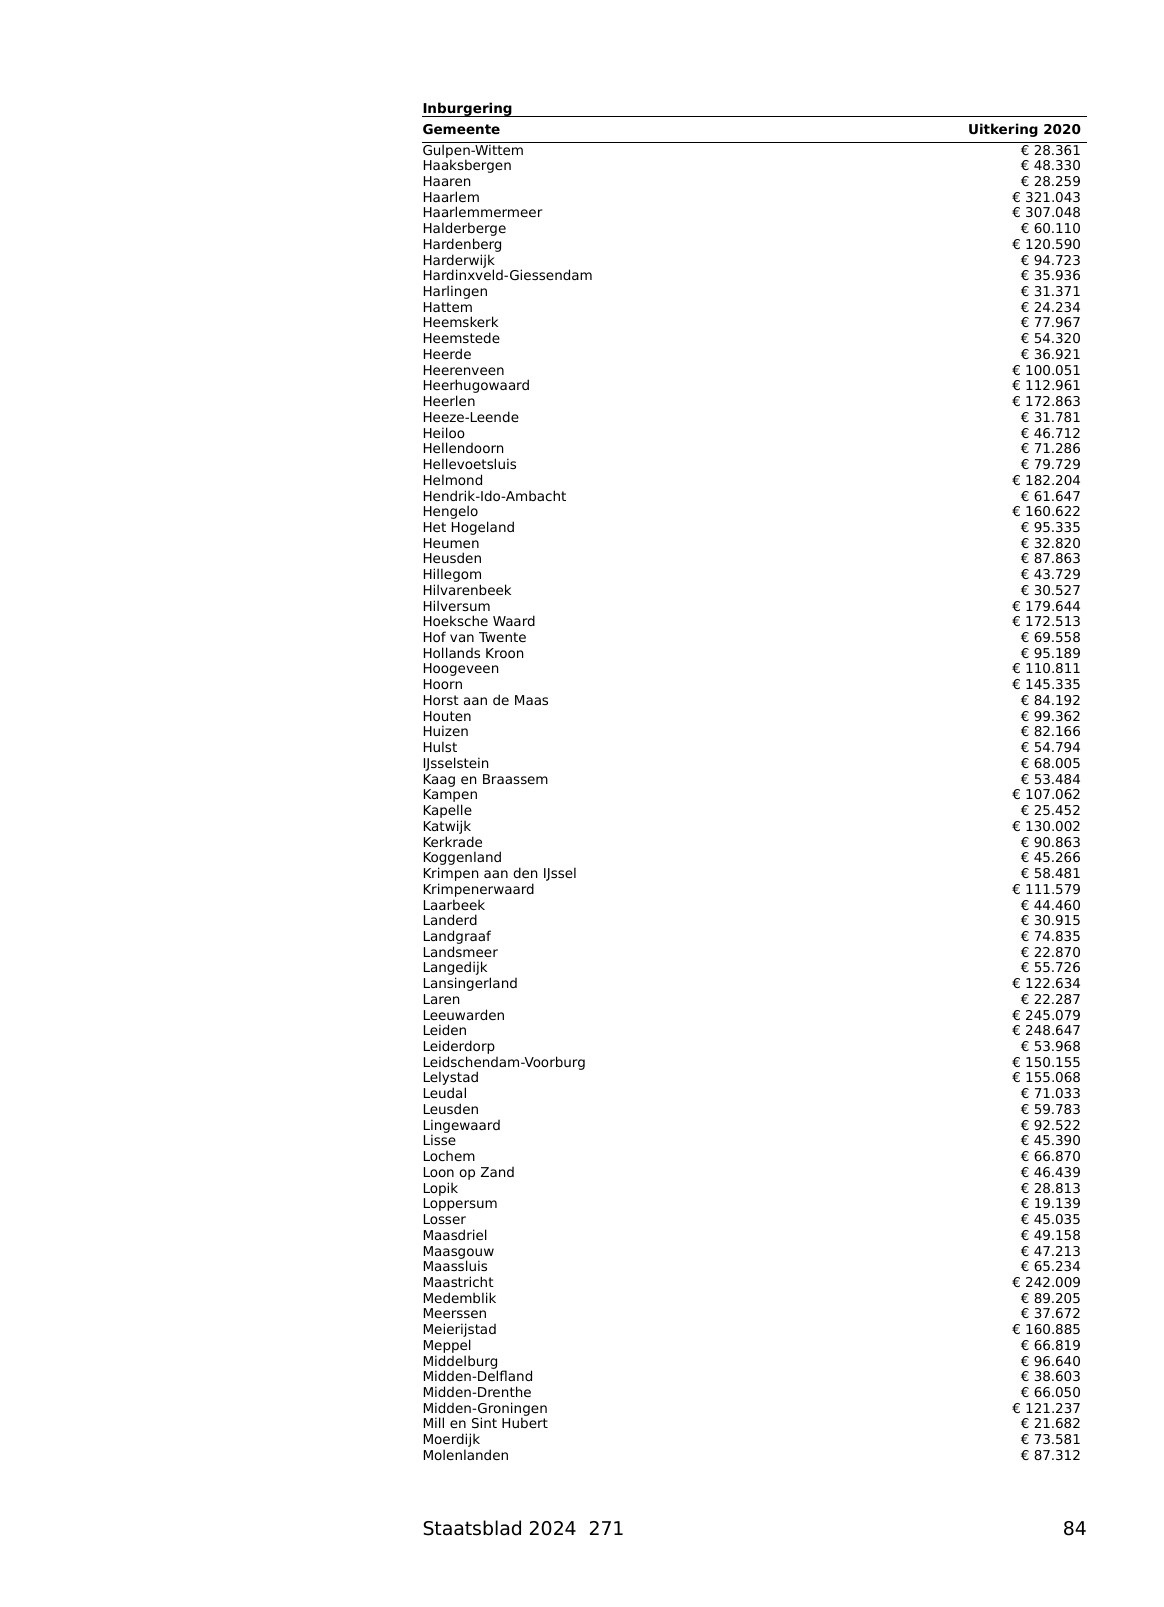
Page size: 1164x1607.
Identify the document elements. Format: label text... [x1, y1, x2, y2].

table_cell € 54.794 [754, 740, 1087, 756]
table_cell € 21.682 [754, 1416, 1087, 1432]
table_cell € 19.139 [754, 1196, 1087, 1212]
table_cell € 61.647 [754, 488, 1087, 504]
table_cell IJsselstein [422, 756, 754, 771]
table_cell € 47.213 [754, 1243, 1087, 1259]
table_cell Haarlem [422, 190, 754, 205]
table_cell € 38.603 [754, 1369, 1087, 1385]
table_cell € 242.009 [754, 1275, 1087, 1291]
table_cell € 58.481 [754, 866, 1087, 882]
table_cell € 321.043 [754, 190, 1087, 205]
table_cell € 95.189 [754, 646, 1087, 661]
table_cell € 71.286 [754, 441, 1087, 457]
table_cell Het Hogeland [422, 520, 754, 536]
table_cell € 60.110 [754, 221, 1087, 237]
table_cell € 160.885 [754, 1322, 1087, 1338]
table_cell Lochem [422, 1149, 754, 1165]
table_cell € 28.361 [754, 143, 1087, 158]
table_cell € 107.062 [754, 787, 1087, 803]
table_cell € 307.048 [754, 205, 1087, 221]
table_cell Laren [422, 992, 754, 1007]
table_cell € 120.590 [754, 237, 1087, 252]
table_cell Heerlen [422, 394, 754, 410]
table_cell Heemstede [422, 331, 754, 347]
table_cell Molenlanden [422, 1448, 754, 1463]
table_cell € 45.035 [754, 1212, 1087, 1228]
table_cell Hoeksche Waard [422, 614, 754, 630]
table_cell € 121.237 [754, 1401, 1087, 1416]
table_cell Uitkering 2020 [754, 117, 1087, 142]
table_cell Gulpen-Wittem [422, 143, 754, 158]
table_cell Hellevoetsluis [422, 457, 754, 473]
table_cell Hendrik-Ido-Ambacht [422, 488, 754, 504]
table_cell € 24.234 [754, 300, 1087, 315]
table_cell € 94.723 [754, 253, 1087, 268]
table_cell Meppel [422, 1338, 754, 1353]
table_cell € 145.335 [754, 677, 1087, 693]
table_cell € 30.915 [754, 913, 1087, 929]
table_cell € 179.644 [754, 599, 1087, 614]
table_cell € 46.712 [754, 425, 1087, 441]
table_cell Midden-Drenthe [422, 1385, 754, 1401]
table_cell Landgraaf [422, 929, 754, 944]
table_cell € 65.234 [754, 1259, 1087, 1275]
table_cell Loon op Zand [422, 1165, 754, 1180]
table_cell Gemeente [422, 117, 754, 142]
table_cell Losser [422, 1212, 754, 1228]
table_cell € 43.729 [754, 567, 1087, 583]
table_cell Landerd [422, 913, 754, 929]
table_cell € 82.166 [754, 724, 1087, 740]
table_cell € 49.158 [754, 1228, 1087, 1243]
table_cell Midden-Delfland [422, 1369, 754, 1385]
table_cell € 122.634 [754, 976, 1087, 992]
table_cell € 74.835 [754, 929, 1087, 944]
table_cell € 68.005 [754, 756, 1087, 771]
table_cell Heeze-Leende [422, 410, 754, 425]
table_cell Hof van Twente [422, 630, 754, 646]
table_cell Hengelo [422, 504, 754, 520]
table_cell Heumen [422, 536, 754, 551]
table_cell Kerkrade [422, 834, 754, 850]
table_cell € 69.558 [754, 630, 1087, 646]
table_cell Lansingerland [422, 976, 754, 992]
table_cell Harlingen [422, 284, 754, 299]
table_cell € 32.820 [754, 536, 1087, 551]
table_cell Leudal [422, 1086, 754, 1102]
table_cell € 37.672 [754, 1306, 1087, 1322]
table_cell Harderwijk [422, 253, 754, 268]
table_cell € 28.813 [754, 1180, 1087, 1196]
table_cell Landsmeer [422, 945, 754, 960]
table_cell Midden-Groningen [422, 1401, 754, 1416]
table_cell € 22.870 [754, 945, 1087, 960]
table_cell Kampen [422, 787, 754, 803]
table_cell € 28.259 [754, 174, 1087, 189]
table_cell Hardenberg [422, 237, 754, 252]
table_cell Hulst [422, 740, 754, 756]
table_cell Meierijstad [422, 1322, 754, 1338]
table_cell Leidschendam-Voorburg [422, 1055, 754, 1070]
table_cell € 248.647 [754, 1023, 1087, 1039]
table_cell € 87.312 [754, 1448, 1087, 1463]
table_cell Haaren [422, 174, 754, 189]
table_cell € 54.320 [754, 331, 1087, 347]
table_cell € 155.068 [754, 1070, 1087, 1086]
table_cell Helmond [422, 473, 754, 488]
table_cell Krimpen aan den IJssel [422, 866, 754, 882]
table_cell € 30.527 [754, 583, 1087, 598]
table_cell € 182.204 [754, 473, 1087, 488]
table_cell € 66.870 [754, 1149, 1087, 1165]
table_cell € 90.863 [754, 834, 1087, 850]
table_cell € 25.452 [754, 803, 1087, 819]
table_cell € 112.961 [754, 378, 1087, 394]
table_cell Medemblik [422, 1291, 754, 1306]
table_cell € 111.579 [754, 882, 1087, 897]
table_cell Haarlemmermeer [422, 205, 754, 221]
table_header Inburgering [422, 100, 1087, 116]
table_cell € 77.967 [754, 315, 1087, 331]
table_cell € 99.362 [754, 709, 1087, 724]
table_cell Houten [422, 709, 754, 724]
table_cell Huizen [422, 724, 754, 740]
table_cell € 59.783 [754, 1102, 1087, 1117]
table_cell Langedijk [422, 960, 754, 976]
table_cell Heemskerk [422, 315, 754, 331]
table_cell Heerde [422, 347, 754, 362]
table_cell Middelburg [422, 1354, 754, 1369]
table_cell Hardinxveld-Giessendam [422, 268, 754, 284]
table_cell Hilversum [422, 599, 754, 614]
table_cell Loppersum [422, 1196, 754, 1212]
table_cell Heerhugowaard [422, 378, 754, 394]
table_cell € 31.371 [754, 284, 1087, 299]
table_cell Hellendoorn [422, 441, 754, 457]
table_cell Hoorn [422, 677, 754, 693]
table_cell € 48.330 [754, 158, 1087, 174]
table_cell € 35.936 [754, 268, 1087, 284]
table_cell € 73.581 [754, 1432, 1087, 1448]
table_cell Katwijk [422, 819, 754, 834]
table_cell Laarbeek [422, 897, 754, 913]
table_cell € 130.002 [754, 819, 1087, 834]
table_cell Lopik [422, 1180, 754, 1196]
table_cell € 245.079 [754, 1008, 1087, 1023]
table_cell € 100.051 [754, 363, 1087, 378]
table_cell € 31.781 [754, 410, 1087, 425]
table_cell € 92.522 [754, 1118, 1087, 1133]
table_cell € 55.726 [754, 960, 1087, 976]
table_cell Lelystad [422, 1070, 754, 1086]
table_cell Hoogeveen [422, 661, 754, 677]
table_cell Leeuwarden [422, 1008, 754, 1023]
table_cell € 36.921 [754, 347, 1087, 362]
table_cell € 53.968 [754, 1039, 1087, 1054]
table_cell Hattem [422, 300, 754, 315]
table_cell Hilvarenbeek [422, 583, 754, 598]
table_cell Mill en Sint Hubert [422, 1416, 754, 1432]
table_cell Halderberge [422, 221, 754, 237]
table_cell € 110.811 [754, 661, 1087, 677]
table_cell Kapelle [422, 803, 754, 819]
table_cell € 45.266 [754, 850, 1087, 866]
table_cell € 160.622 [754, 504, 1087, 520]
table_cell Haaksbergen [422, 158, 754, 174]
table_cell Leiderdorp [422, 1039, 754, 1054]
table_cell € 87.863 [754, 551, 1087, 567]
table_cell € 79.729 [754, 457, 1087, 473]
table_cell € 71.033 [754, 1086, 1087, 1102]
table_cell € 96.640 [754, 1354, 1087, 1369]
table_cell € 45.390 [754, 1133, 1087, 1149]
table_cell € 53.484 [754, 771, 1087, 787]
table_cell Heusden [422, 551, 754, 567]
table_cell € 44.460 [754, 897, 1087, 913]
table_cell Kaag en Braassem [422, 771, 754, 787]
table_cell Heerenveen [422, 363, 754, 378]
table_cell Maasgouw [422, 1243, 754, 1259]
table_cell € 84.192 [754, 693, 1087, 708]
table_cell Maasdriel [422, 1228, 754, 1243]
table_cell Heiloo [422, 425, 754, 441]
table_cell Koggenland [422, 850, 754, 866]
table_cell € 150.155 [754, 1055, 1087, 1070]
table_cell € 22.287 [754, 992, 1087, 1007]
table_cell € 95.335 [754, 520, 1087, 536]
table_cell Maastricht [422, 1275, 754, 1291]
table_cell Hollands Kroon [422, 646, 754, 661]
table_cell € 172.513 [754, 614, 1087, 630]
table_cell € 46.439 [754, 1165, 1087, 1180]
table_cell Lingewaard [422, 1118, 754, 1133]
table_cell € 89.205 [754, 1291, 1087, 1306]
table_cell € 172.863 [754, 394, 1087, 410]
table_cell Maassluis [422, 1259, 754, 1275]
table_cell Lisse [422, 1133, 754, 1149]
table_cell Krimpenerwaard [422, 882, 754, 897]
table_cell Hillegom [422, 567, 754, 583]
table_cell Leiden [422, 1023, 754, 1039]
table_cell Moerdijk [422, 1432, 754, 1448]
table_cell € 66.819 [754, 1338, 1087, 1353]
table_cell Meerssen [422, 1306, 754, 1322]
table_cell € 66.050 [754, 1385, 1087, 1401]
table_cell Leusden [422, 1102, 754, 1117]
table_cell Horst aan de Maas [422, 693, 754, 708]
